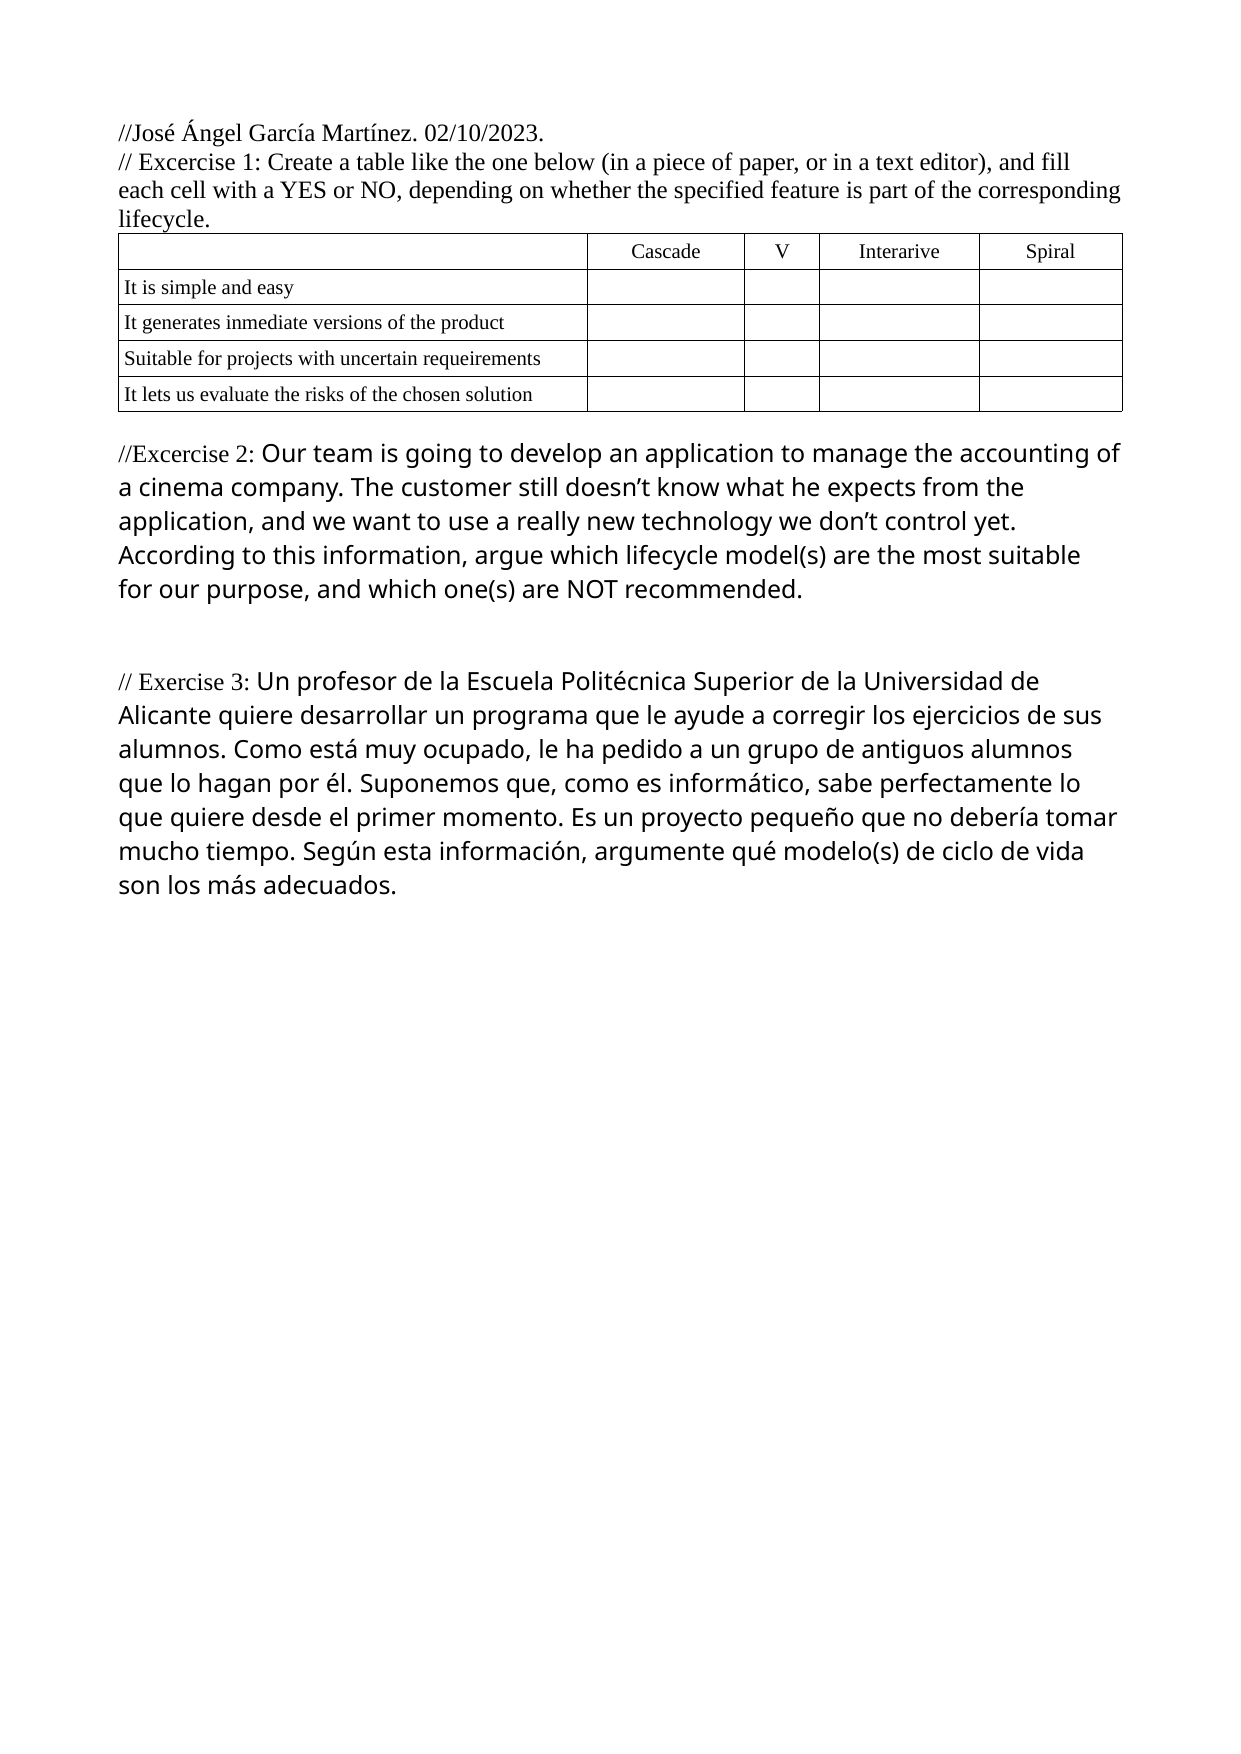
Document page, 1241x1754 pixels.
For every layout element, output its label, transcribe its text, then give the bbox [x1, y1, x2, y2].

table_cell [820, 270, 979, 304]
table_header V [745, 234, 819, 269]
text //Excercise 2: Our team is going to develop an application to manage the accounting of a cinema company. The customer still doesn’t know what he expects from the application, and we want to use a really new technology we don’t control yet. According to this information, argue which lifecycle model(s) are the most suitable for our purpose, and which one(s) are NOT recommended. [118, 435, 1122, 606]
table_header [119, 234, 587, 269]
table_header Interarive [820, 234, 979, 269]
table_cell [820, 341, 979, 376]
table_cell [745, 270, 819, 304]
text //José Ángel García Martínez. 02/10/2023. [118, 118, 1122, 147]
table_cell [980, 305, 1122, 340]
text // Exercise 3: Un profesor de la Escuela Politécnica Superior de la Universidad de Alicante quiere desarrollar un programa que le ayude a corregir los ejercicios de sus alumnos. Como está muy ocupado, le ha pedido a un grupo de antiguos alumnos que lo hagan por él. Suponemos que, como es informático, sabe perfectamente lo que quiere desde el primer momento. Es un proyecto pequeño que no debería tomar mucho tiempo. Según esta información, argumente qué modelo(s) de ciclo de vida son los más adecuados. [118, 663, 1122, 902]
table_cell It lets us evaluate the risks of the chosen solution [119, 377, 587, 411]
table_cell [980, 377, 1122, 411]
table_cell It generates inmediate versions of the product [119, 305, 587, 340]
table_cell [588, 341, 744, 376]
table_cell [588, 377, 744, 411]
table_cell [820, 377, 979, 411]
table_cell [745, 305, 819, 340]
table_cell [980, 341, 1122, 376]
table_header Cascade [588, 234, 744, 269]
table_cell It is simple and easy [119, 270, 587, 304]
table_cell [820, 305, 979, 340]
table_cell [980, 270, 1122, 304]
table_cell [745, 341, 819, 376]
table_cell [588, 270, 744, 304]
table_cell [745, 377, 819, 411]
table_cell Suitable for projects with uncertain requeirements [119, 341, 587, 376]
text // Excercise 1: Create a table like the one below (in a piece of paper, or in a text editor), and fill each cell with a YES or NO, depending on whether the specified feature is part of the corresponding lifecycle. [118, 147, 1122, 233]
table_header Spiral [980, 234, 1122, 269]
table_cell [588, 305, 744, 340]
